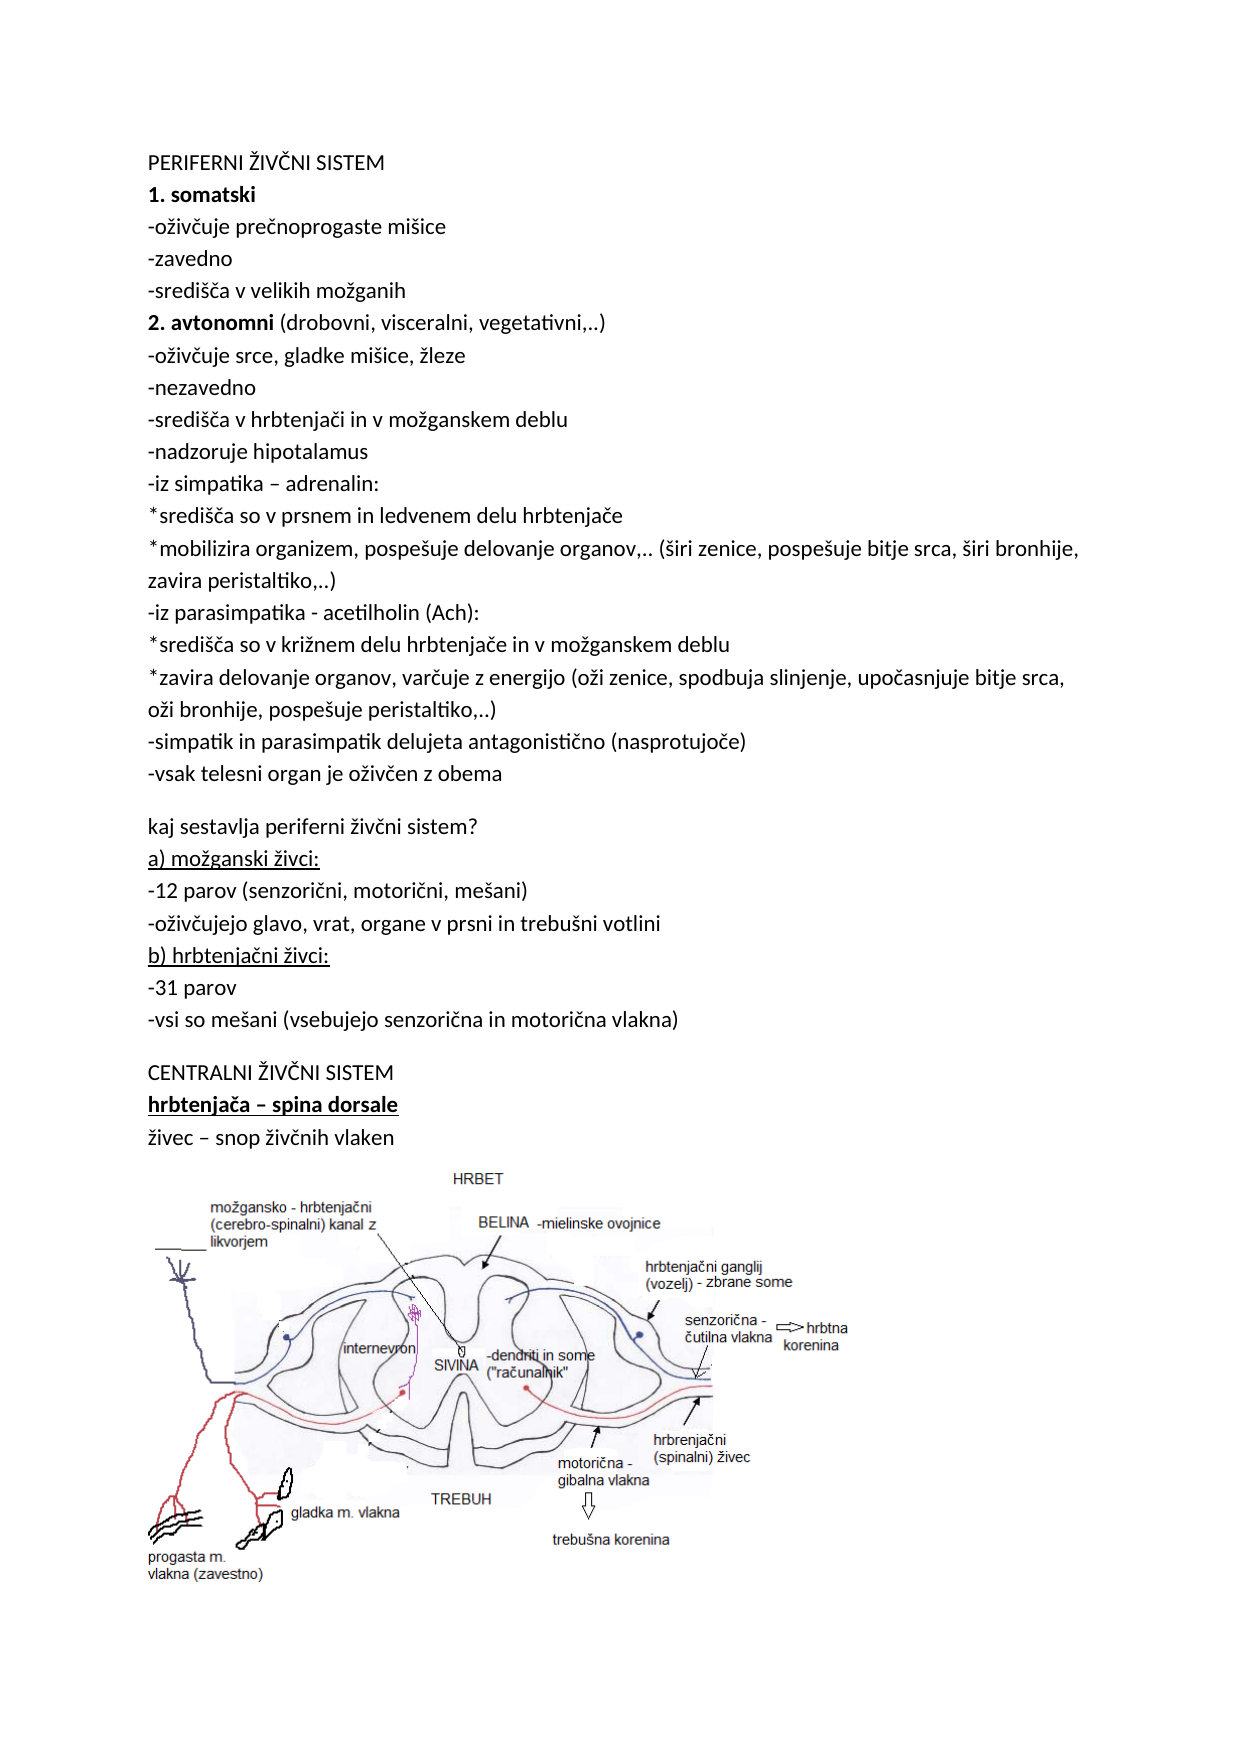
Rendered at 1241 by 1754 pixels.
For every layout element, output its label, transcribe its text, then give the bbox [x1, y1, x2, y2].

text CENTRALNI ŽIVČNI SISTEM hrbtenjača – spina dorsale živec – snop živčnih vlaken [148, 1058, 1093, 1154]
text PERIFERNI ŽIVČNI SISTEM 1. somatski -oživčuje prečnoprogaste mišice -zavedno -središča v velikih možganih 2. avtonomni (drobovni, visceralni, vegetativni,..) -oživčuje srce, gladke mišice, žleze -nezavedno -središča v hrbtenjači in v možganskem deblu -nadzoruje hipotalamus -iz simpatika – adrenalin: *središča so v prsnem in ledvenem delu hrbtenjače *mobilizira organizem, pospešuje delovanje organov,.. (širi zenice, pospešuje bitje srca, širi bronhije, zavira peristaltiko,..) -iz parasimpatika - acetilholin (Ach): *središča so v križnem delu hrbtenjače in v možganskem deblu *zavira delovanje organov, varčuje z energijo (oži zenice, spodbuja slinjenje, upočasnjuje bitje srca, oži bronhije, pospešuje peristaltiko,..) -simpatik in parasimpatik delujeta antagonistično (nasprotujoče) -vsak telesni organ je oživčen z obema [148, 148, 1093, 787]
picture [147, 1154, 857, 1588]
text kaj sestavlja periferni živčni sistem? a) možganski živci: -12 parov (senzorični, motorični, mešani) -oživčujejo glavo, vrat, organe v prsni in trebušni votlini b) hrbtenjačni živci: -31 parov -vsi so mešani (vsebujejo senzorična in motorična vlakna) [148, 812, 1093, 1033]
